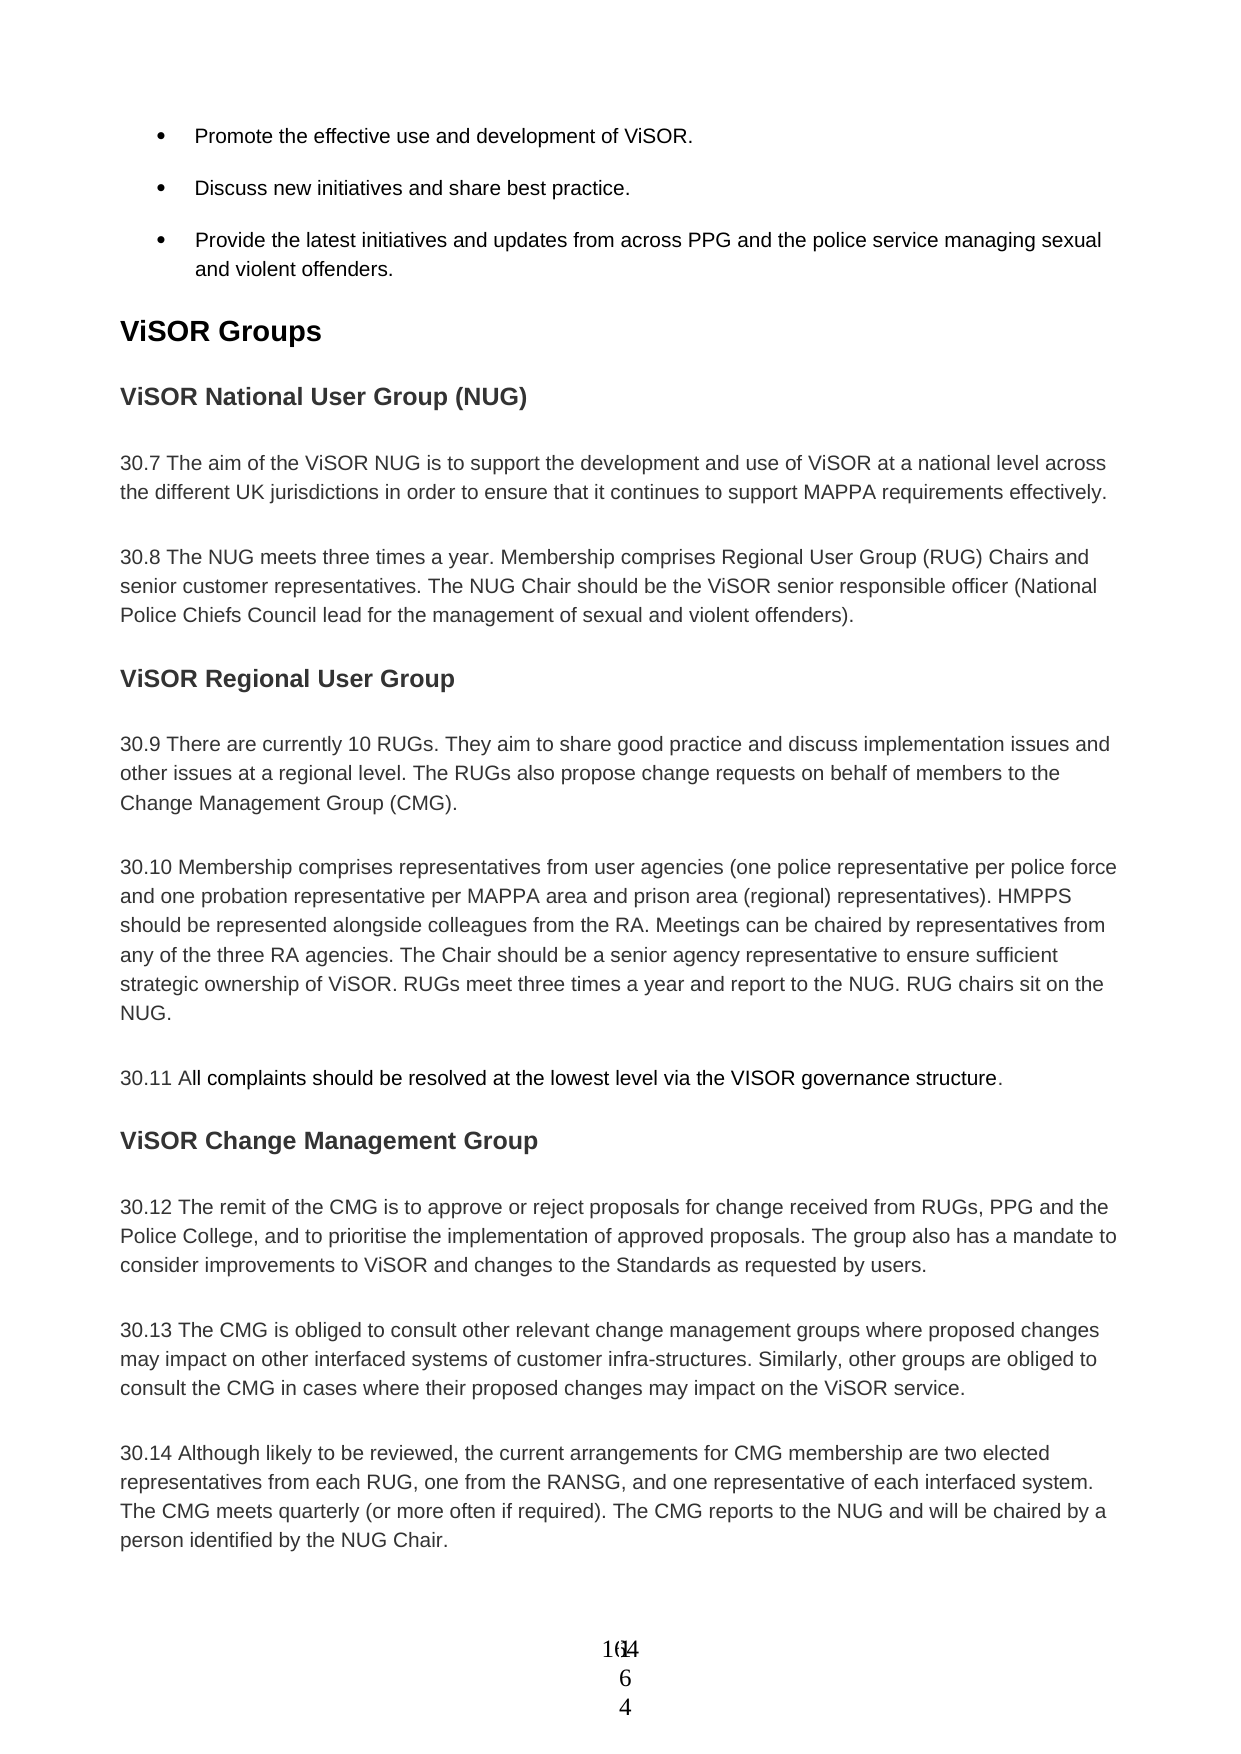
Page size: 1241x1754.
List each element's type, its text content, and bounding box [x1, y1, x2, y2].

text 30.9 There are currently 10 RUGs. They aim to share good practice and discuss implementation issues and other issues at a regional level. The RUGs also propose change requests on behalf of members to the Change Management Group (CMG). [120, 728, 1120, 816]
text 30.11 All complaints should be resolved at the lowest level via the VISOR governance structure. [120, 1062, 1120, 1091]
text 30.10 Membership comprises representatives from user agencies (one police representative per police force and one probation representative per MAPPA area and prison area (regional) representatives). HMPPS should be represented alongside colleagues from the RA. Meetings can be chaired by representatives from any of the three RA agencies. The Chair should be a senior agency representative to ensure sufficient strategic ownership of ViSOR. RUGs meet three times a year and report to the NUG. RUG chairs sit on the NUG. [120, 851, 1120, 1026]
text 30.13 The CMG is obliged to consult other relevant change management groups where proposed changes may impact on other interfaced systems of customer infra-structures. Similarly, other groups are obliged to consult the CMG in cases where their proposed changes may impact on the ViSOR service. [120, 1314, 1120, 1401]
list Discuss new initiatives and share best practice. [157, 172, 1120, 201]
text ViSOR Regional User Group [120, 664, 1120, 693]
list Provide the latest initiatives and updates from across PPG and the police service managing sexual and violent offenders. [157, 224, 1120, 282]
text 30.8 The NUG meets three times a year. Membership comprises Regional User Group (RUG) Chairs and senior customer representatives. The NUG Chair should be the ViSOR senior responsible officer (National Police Chiefs Council lead for the management of sexual and violent offenders). [120, 541, 1120, 628]
text ViSOR Groups [120, 318, 1120, 347]
text ViSOR National User Group (NUG) [120, 382, 1120, 412]
text 30.7 The aim of the ViSOR NUG is to support the development and use of ViSOR at a national level across the different UK jurisdictions in order to ensure that it continues to support MAPPA requirements effectively. [120, 447, 1120, 505]
text 30.14 Although likely to be reviewed, the current arrangements for CMG membership are two elected representatives from each RUG, one from the RANSG, and one representative of each interfaced system. The CMG meets quarterly (or more often if required). The CMG reports to the NUG and will be chaired by a person identified by the NUG Chair. [120, 1437, 1120, 1553]
list Promote the effective use and development of ViSOR. [157, 120, 1120, 149]
text ViSOR Change Management Group [120, 1126, 1120, 1155]
text 30.12 The remit of the CMG is to approve or reject proposals for change received from RUGs, PPG and the Police College, and to prioritise the implementation of approved proposals. The group also has a mandate to consider improvements to ViSOR and changes to the Standards as requested by users. [120, 1191, 1120, 1278]
